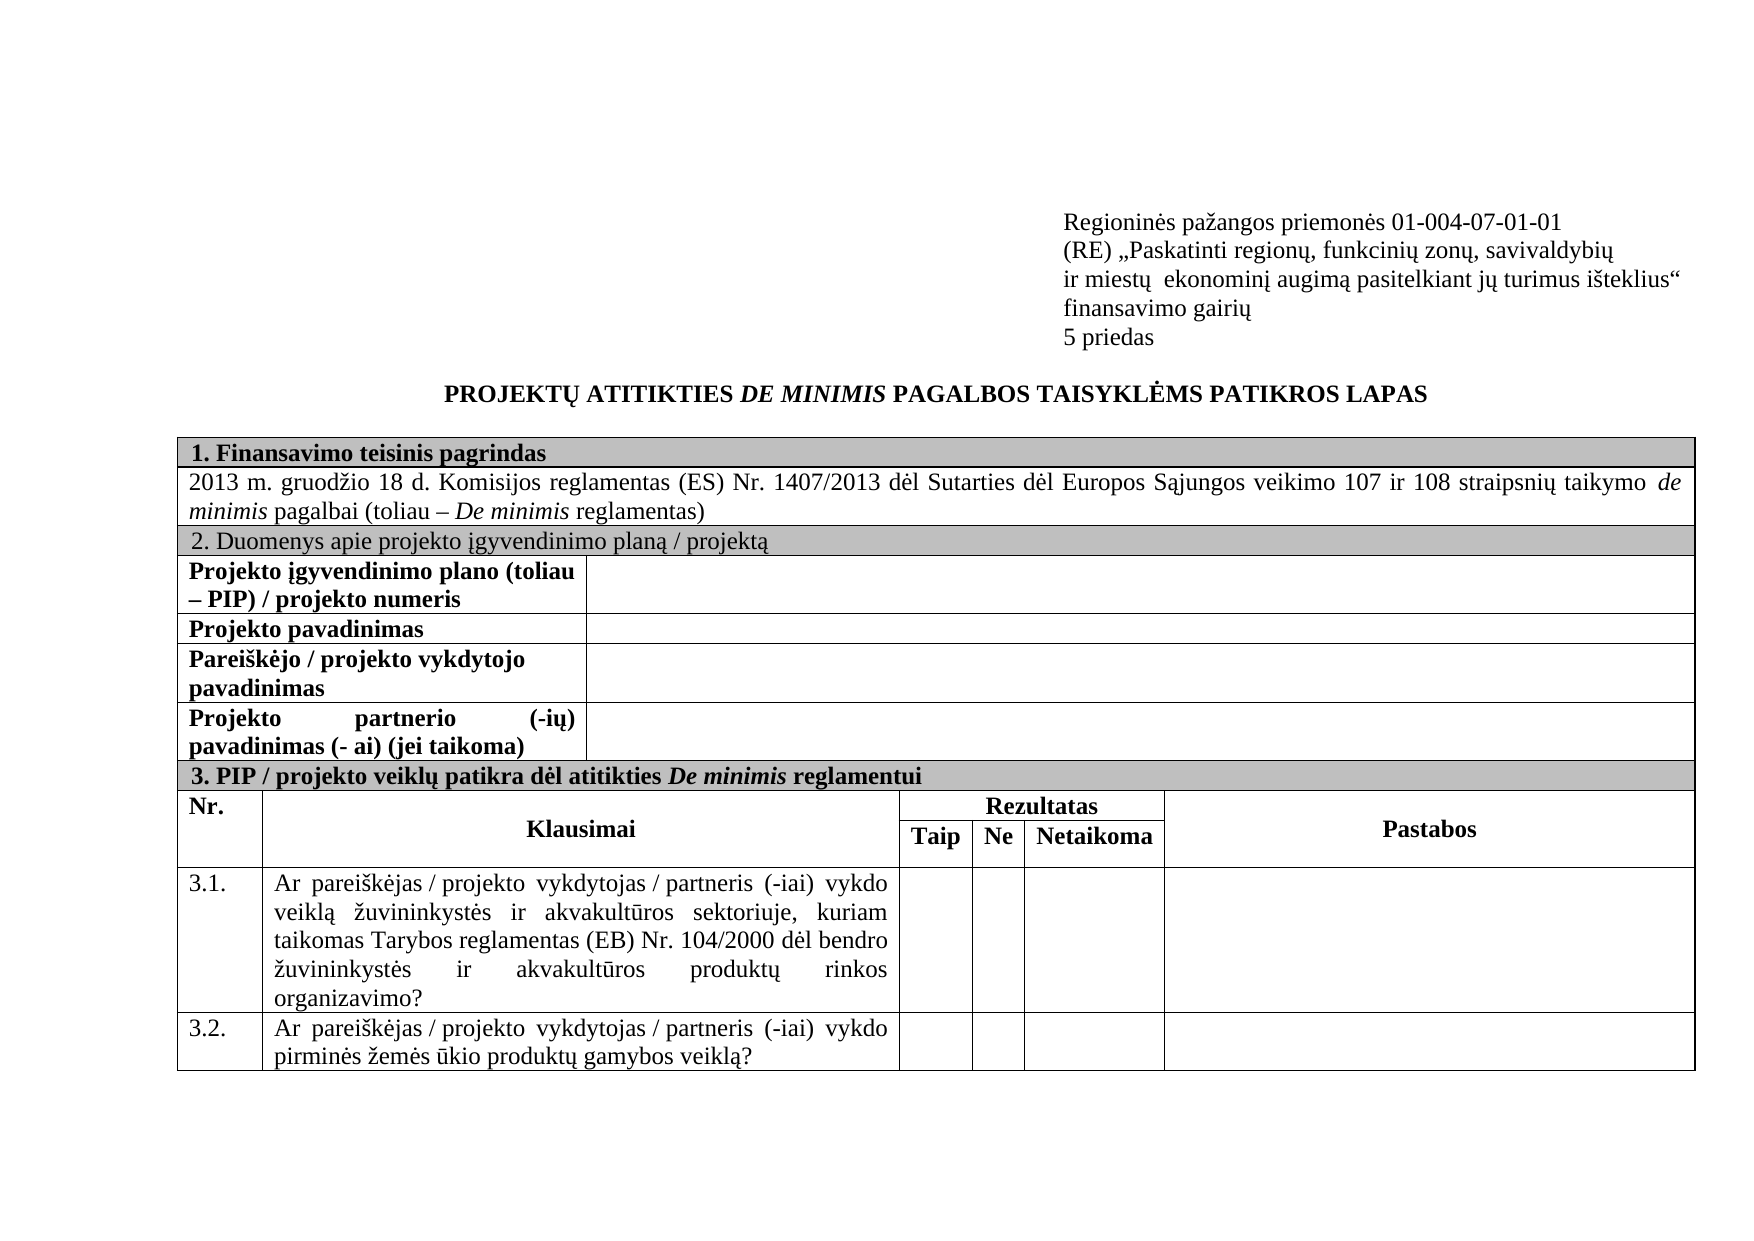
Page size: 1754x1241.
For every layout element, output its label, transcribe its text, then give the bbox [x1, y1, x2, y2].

table_cell [1025, 1013, 1164, 1070]
table_cell [900, 868, 972, 1012]
table_cell [587, 614, 1694, 643]
table_cell [973, 1013, 1024, 1070]
text finansavimo gairių [177, 293, 1695, 322]
text Regioninės pažangos priemonės 01-004-07-01-01 [177, 207, 1695, 235]
table_cell [1165, 868, 1694, 1012]
table_cell Pastabos [1165, 791, 1694, 867]
table_cell [587, 556, 1694, 613]
table_cell 2. Duomenys apie projekto įgyvendinimo planą / projektą [178, 526, 1694, 555]
table_cell [973, 868, 1024, 1012]
table_cell [900, 1013, 972, 1070]
table_cell Ar pareiškėjas / projekto vykdytojas / partneris (-iai) vykdo veiklą žuvininkystės ir akvakultūros sektoriuje, kuriam taikomas Tarybos reglamentas (EB) Nr. 104/2000 dėl bendro žuvininkystės ir akvakultūros produktų rinkos organizavimo? [263, 868, 899, 1012]
table_cell Ar pareiškėjas / projekto vykdytojas / partneris (-iai) vykdo pirminės žemės ūkio produktų gamybos veiklą? [263, 1013, 899, 1070]
table_cell Projekto partnerio (-ių) pavadinimas (- ai) (jei taikoma) [178, 703, 586, 760]
table_cell Netaikoma [1025, 821, 1164, 867]
table_cell Nr. [178, 791, 262, 867]
table_header 1. Finansavimo teisinis pagrindas [178, 438, 1694, 466]
table_cell 2013 m. gruodžio 18 d. Komisijos reglamentas (ES) Nr. 1407/2013 dėl Sutarties dėl Europos Sąjungos veikimo 107 ir 108 straipsnių taikymo de minimis pagalbai (toliau – De minimis reglamentas) [178, 468, 1694, 525]
table_cell Klausimai [263, 791, 899, 867]
table_cell Projekto įgyvendinimo plano (toliau – PIP) / projekto numeris [178, 556, 586, 613]
text (RE) „Paskatinti regionų, funkcinių zonų, savivaldybių [177, 235, 1695, 264]
table_cell 3. PIP / projekto veiklų patikra dėl atitikties De minimis reglamentui [178, 761, 1694, 790]
table_cell [587, 644, 1694, 702]
table_cell Taip [900, 821, 972, 867]
text PROJEKTŲ ATITIKTIES DE MINIMIS PAGALBOS TAISYKLĖMS PATIKROS LAPAS [177, 379, 1695, 408]
table_cell [1165, 1013, 1694, 1070]
text 5 priedas [177, 322, 1695, 350]
table_cell Pareiškėjo / projekto vykdytojo pavadinimas [178, 644, 586, 702]
table_cell 3.2. [178, 1013, 262, 1070]
table_cell [1025, 868, 1164, 1012]
text ir miestų ekonominį augimą pasitelkiant jų turimus išteklius“ [177, 264, 1695, 293]
table_cell [587, 703, 1694, 760]
table_cell Rezultatas [900, 791, 1164, 820]
table_cell Ne [973, 821, 1024, 867]
table_cell 3.1. [178, 868, 262, 1012]
table_cell Projekto pavadinimas [178, 614, 586, 643]
